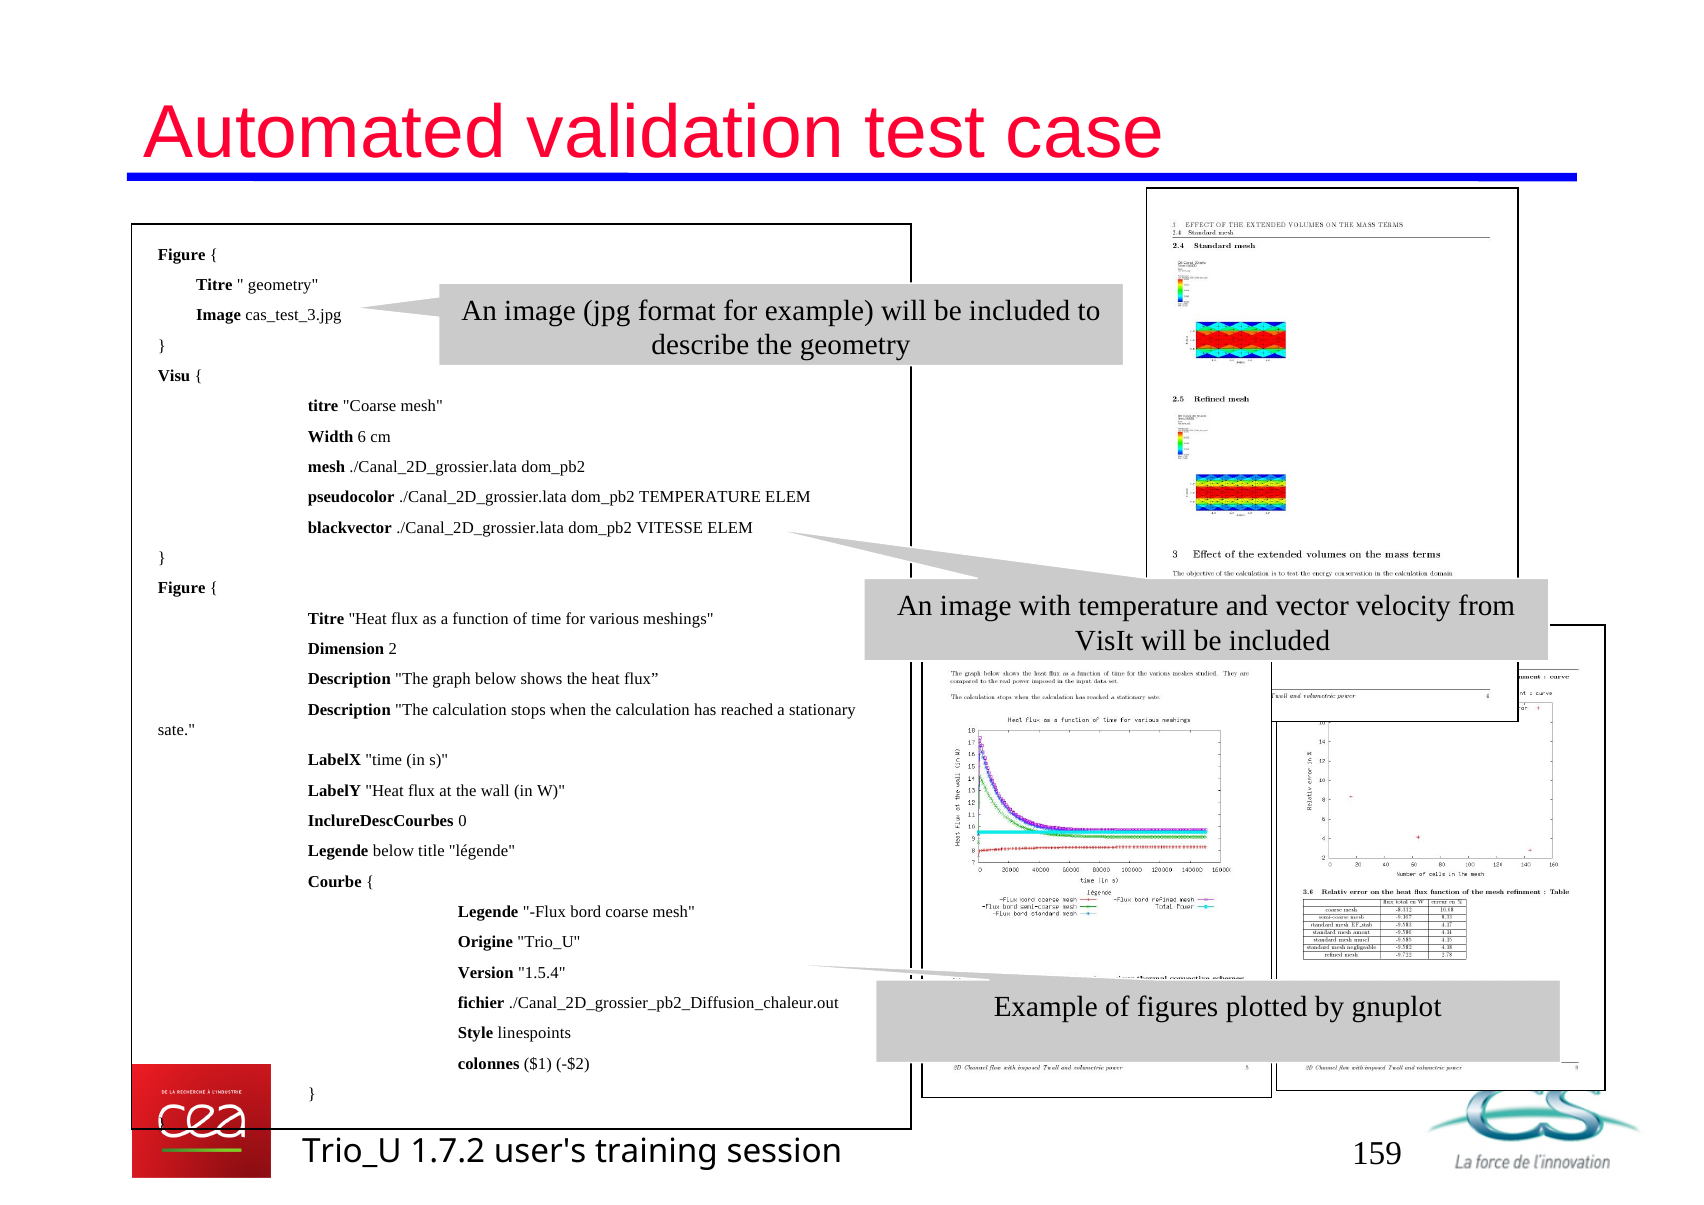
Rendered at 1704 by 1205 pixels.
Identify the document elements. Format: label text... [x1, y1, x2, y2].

picture [922, 1063, 1271, 1097]
picture [1272, 662, 1518, 721]
title Automated validation test case [127, 39, 1577, 215]
picture [1147, 215, 1518, 578]
picture [1277, 625, 1605, 1090]
picture [132, 1064, 143, 1128]
picture [1423, 1072, 1648, 1179]
text_box Figure { Titre " geometry" Image cas_test_3.jpg } Visu { titre "Coarse mesh" Width 6 cm mesh ./Canal_2D_grossier.lata dom_pb2 pseudocolor ./Canal_2D_grossier.lata dom_pb2 TEMPERATURE ELEM blackvector ./Canal_2D_grossier.lata dom_pb2 VITESSE ELEM } Figure { Titre "Heat flux as a function of time for various meshings" Dimension 2 Description "The graph below shows the heat flux” Description "The calculation stops when the calculation has reached a stationary sate." LabelX "time (in s)" LabelY "Heat flux at the wall (in W)" InclureDescCourbes 0 Legende below title "légende" Courbe { Legende "-Flux bord coarse mesh" Origine "Trio_U" Version "1.5.4" fichier ./Canal_2D_grossier_pb2_Diffusion_chaleur.out Style linespoints colonnes ($1) (-$2) } } [143, 235, 900, 1141]
picture [132, 1130, 271, 1178]
picture [922, 662, 1271, 979]
text_box Example of figures plotted by gnuplot [748, 961, 1561, 1063]
text_box An image with temperature and vector velocity from VisIt will be included [769, 528, 1550, 662]
text_box An image (jpg format for example) will be included to describe the geometry [352, 283, 1124, 366]
picture [922, 975, 963, 979]
